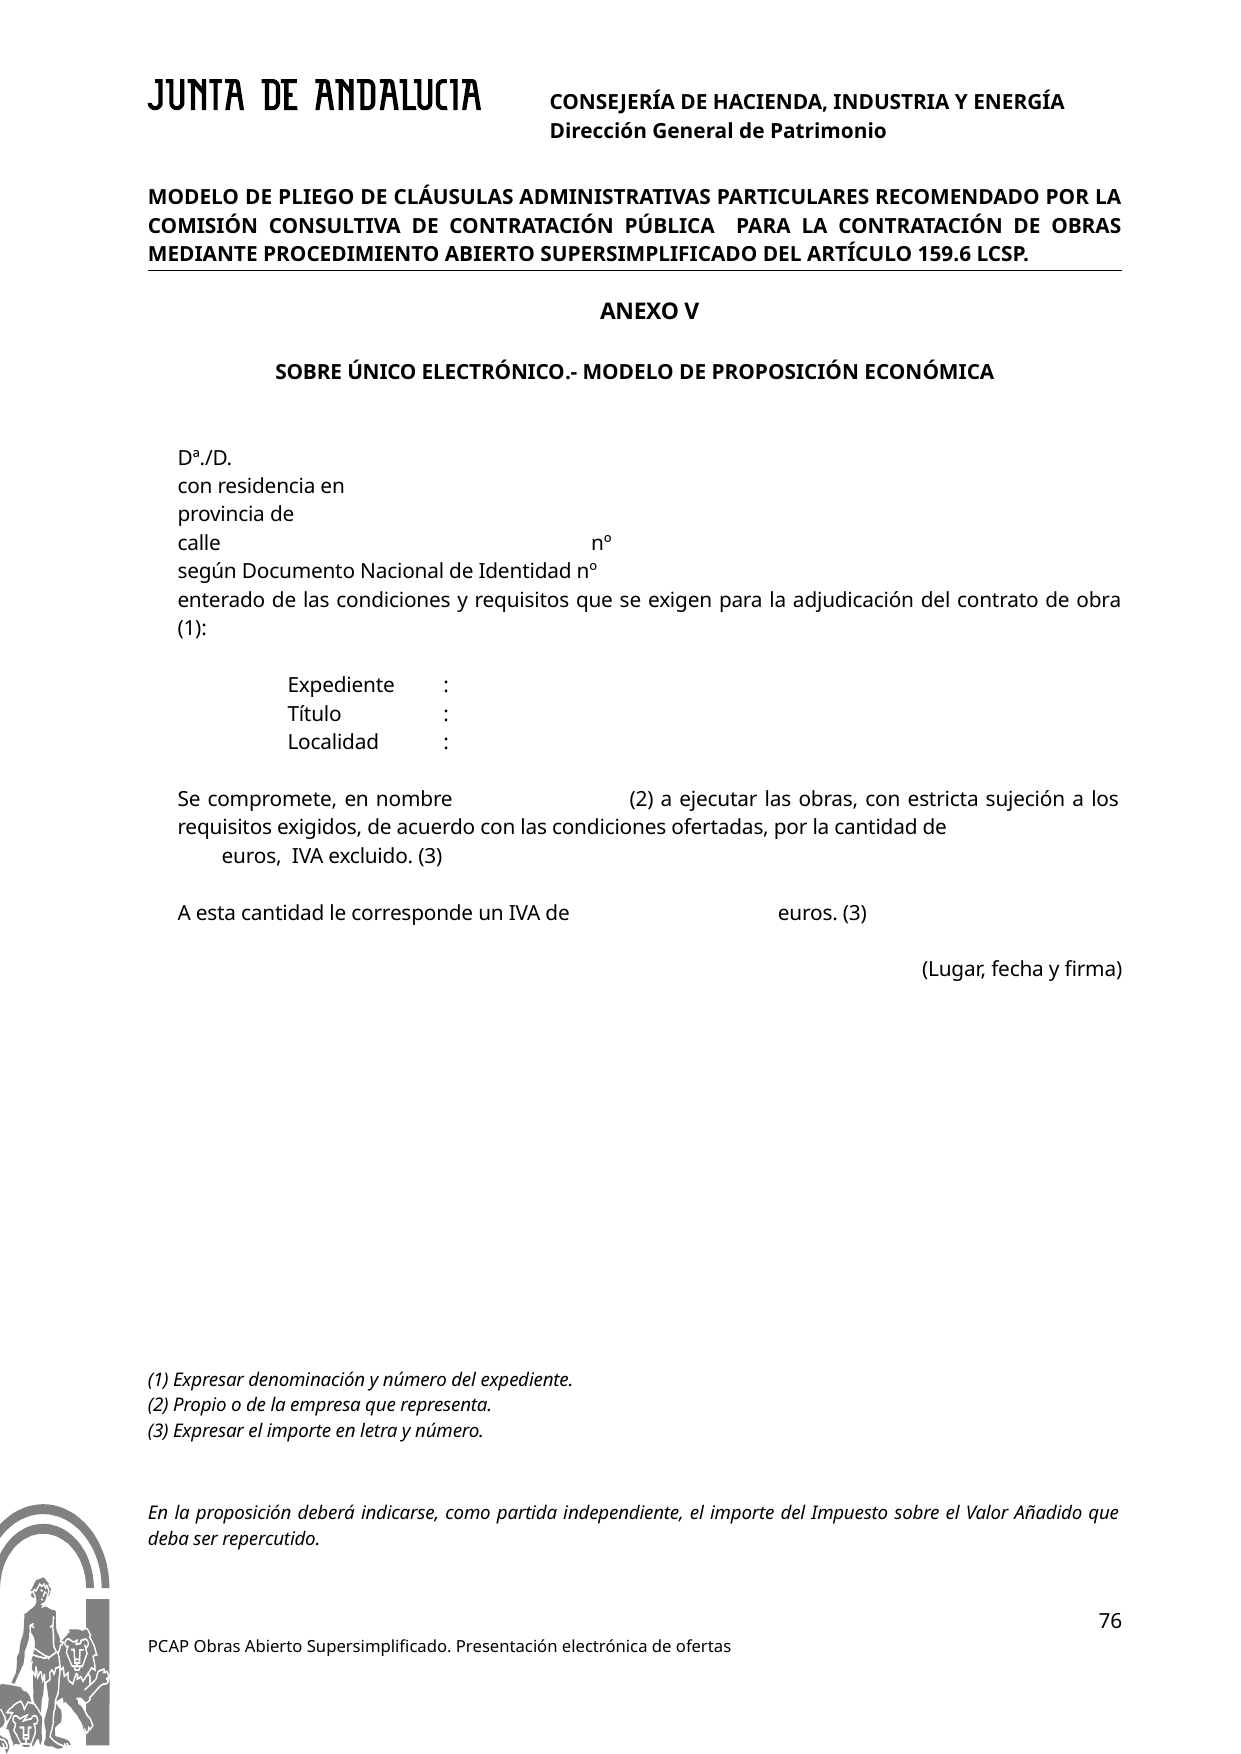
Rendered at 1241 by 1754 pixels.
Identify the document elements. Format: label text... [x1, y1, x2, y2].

text Expediente : [287, 670, 1122, 699]
text con residencia en [177, 471, 1122, 499]
text SOBRE ÚNICO ELECTRÓNICO.- MODELO DE PROPOSICIÓN ECONÓMICA [148, 357, 1122, 386]
text Título : [287, 699, 1122, 727]
list (1) Expresar denominación y número del expediente. [148, 1366, 1122, 1391]
text Dª./D. [177, 443, 1122, 471]
text Se compromete, en nombre (2) a ejecutar las obras, con estricta sujeción a los requisitos exigidos, de acuerdo con las condiciones ofertadas, por la cantidad de euros, IVA excluido. (3) [177, 784, 1122, 869]
list (3) Expresar el importe en letra y número. [148, 1417, 1122, 1442]
list En la proposición deberá indicarse, como partida independiente, el importe del Impuesto sobre el Valor Añadido que deba ser repercutido. [148, 1499, 1122, 1550]
text MODELO DE PLIEGO DE CLÁUSULAS ADMINISTRATIVAS PARTICULARES RECOMENDADO POR LA COMISIÓN CONSULTIVA DE CONTRATACIÓN PÚBLICA PARA LA CONTRATACIÓN DE OBRAS MEDIANTE PROCEDIMIENTO ABIERTO SUPERSIMPLIFICADO DEL ARTÍCULO 159.6 LCSP. [148, 182, 1122, 270]
text Localidad : [287, 727, 1122, 756]
text según Documento Nacional de Identidad nº [177, 556, 1122, 585]
list (2) Propio o de la empresa que representa. [148, 1391, 1122, 1417]
text enterado de las condiciones y requisitos que se exigen para la adjudicación del contrato de obra (1): [177, 585, 1122, 642]
text calle nº [177, 528, 1122, 556]
text A esta cantidad le corresponde un IVA de euros. (3) [177, 898, 1122, 926]
text (Lugar, fecha y firma) [177, 954, 1122, 983]
text ANEXO V [177, 295, 1122, 326]
text provincia de [177, 499, 1122, 528]
